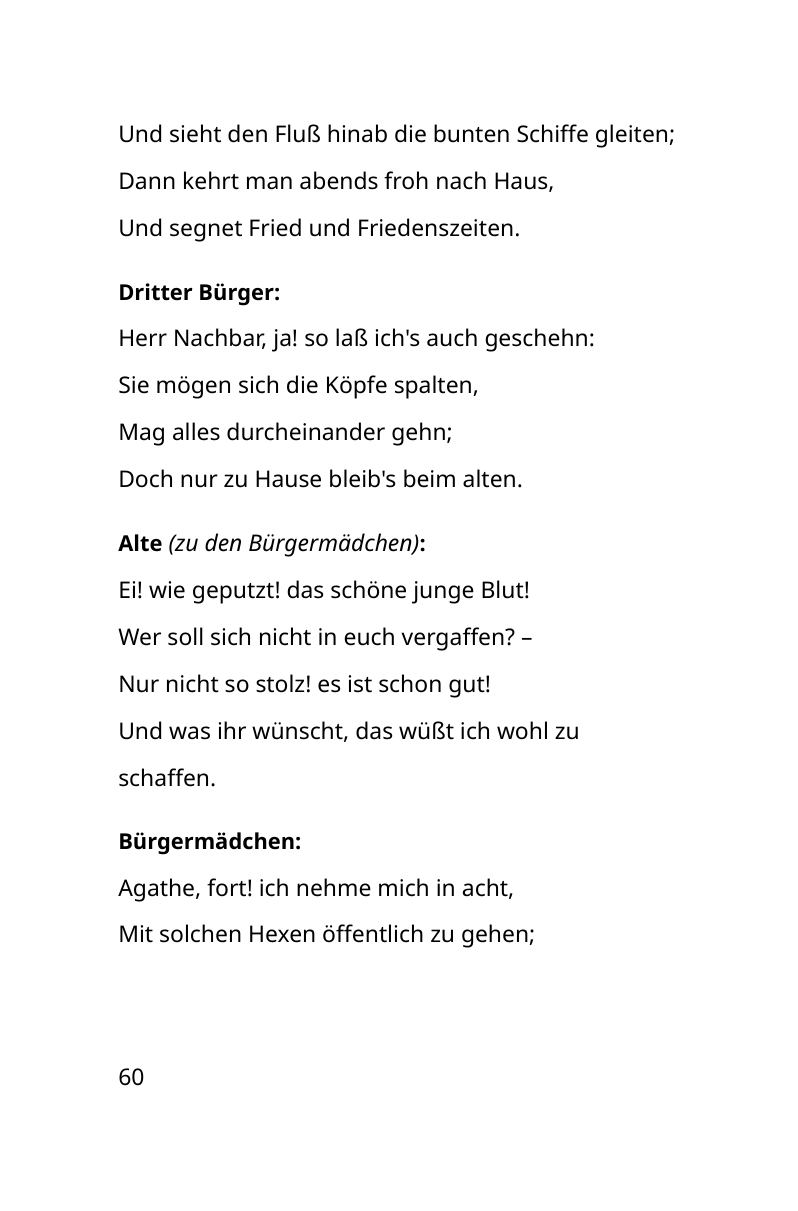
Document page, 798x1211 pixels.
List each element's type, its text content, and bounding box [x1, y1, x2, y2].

text Und sieht den Fluß hinab die bunten Schiffe gleiten; Dann kehrt man abends froh nach Haus, Und segnet Fried und Friedenszeiten. [118, 118, 679, 243]
text Dritter Bürger: Herr Nachbar, ja! so laß ich's auch geschehn: Sie mögen sich die Köpfe spalten, Mag alles durcheinander gehn; Doch nur zu Hause bleib's beim alten. [118, 276, 679, 494]
text Alte (zu den Bürgermädchen): Ei! wie geputzt! das schöne junge Blut! Wer soll sich nicht in euch vergaffen? – Nur nicht so stolz! es ist schon gut! Und was ihr wünscht, das wüßt ich wohl zu schaffen. [118, 527, 679, 793]
text Bürgermädchen: Agathe, fort! ich nehme mich in acht, Mit solchen Hexen öffentlich zu gehen; [118, 826, 679, 949]
